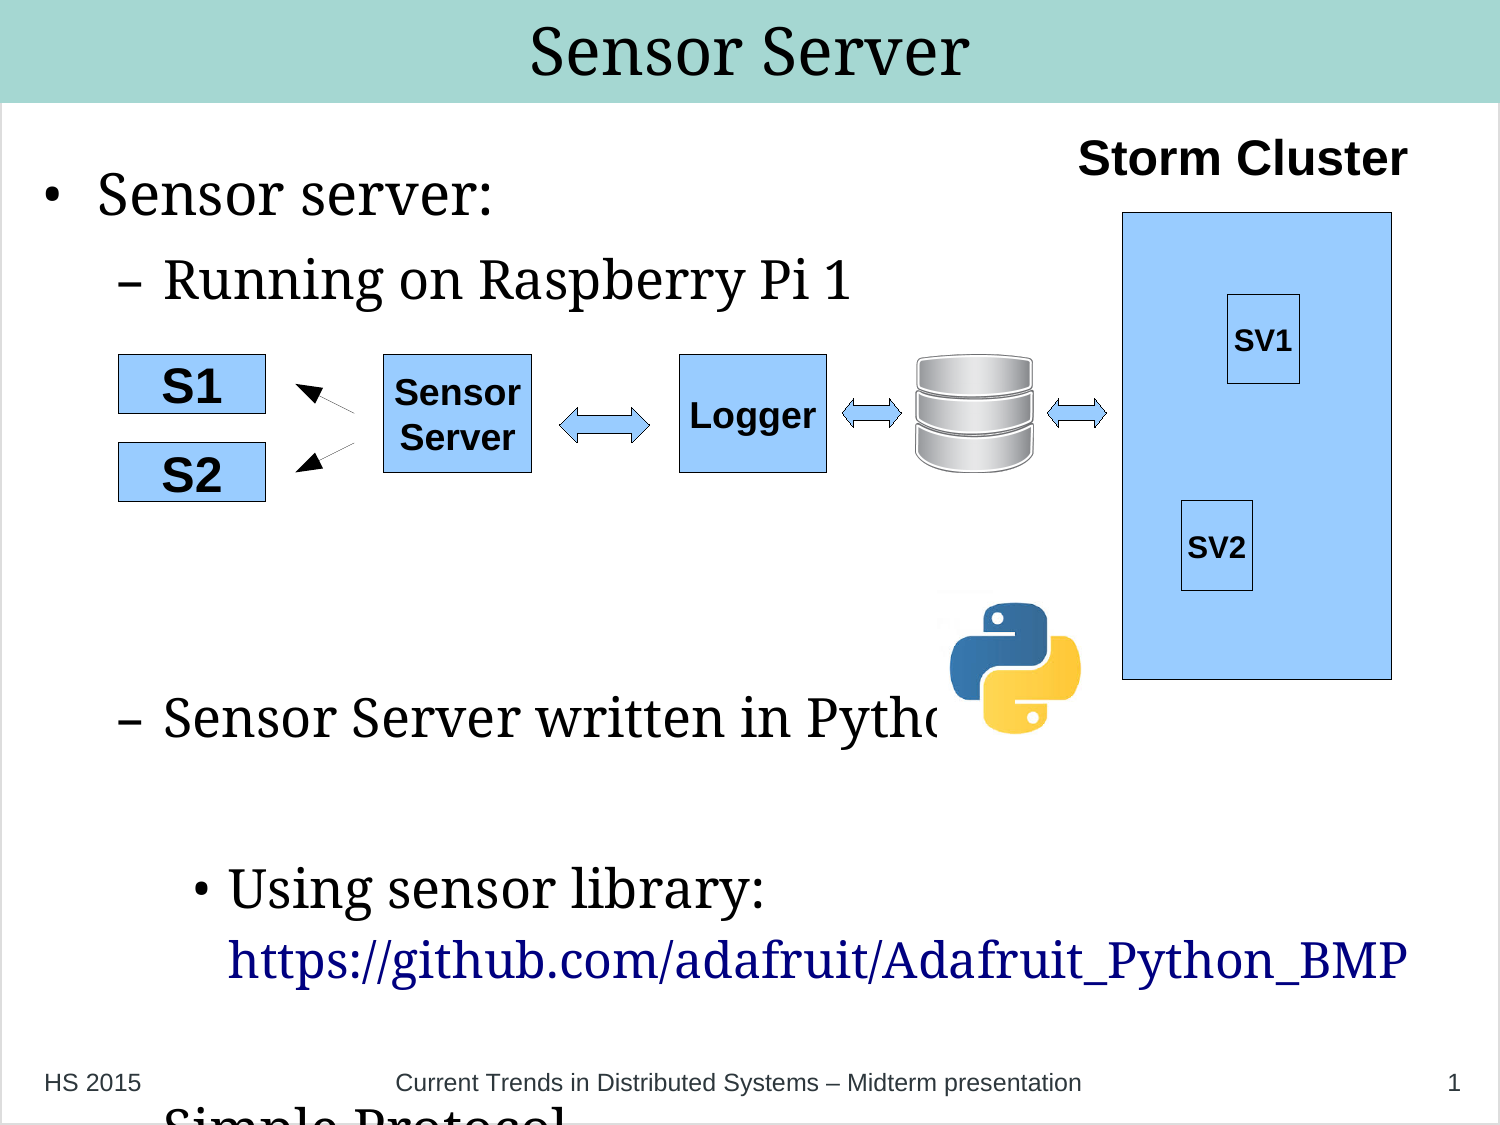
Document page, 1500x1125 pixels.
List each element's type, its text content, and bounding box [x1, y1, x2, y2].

title Sensor Server [0, 0, 1500, 100]
list Sensor server: Running on Raspberry Pi 1 Sensor Server written in Python Using sensor library: https://github.com/adafruit/Adafruit_Python_BMP Simple Protocol [26, 145, 1477, 1125]
picture [937, 590, 1093, 746]
text_box [1122, 212, 1392, 680]
text_box S2 [118, 442, 266, 502]
text_box [559, 407, 650, 443]
text_box Storm Cluster [1062, 118, 1447, 193]
text_box Sensor Server [383, 354, 532, 473]
text_box Logger [679, 354, 827, 473]
text_box [842, 398, 902, 428]
text_box [1047, 398, 1107, 428]
picture [915, 354, 1034, 473]
text_box SV2 [1181, 500, 1253, 591]
text_box S1 [118, 354, 266, 414]
text_box SV1 [1227, 294, 1300, 384]
